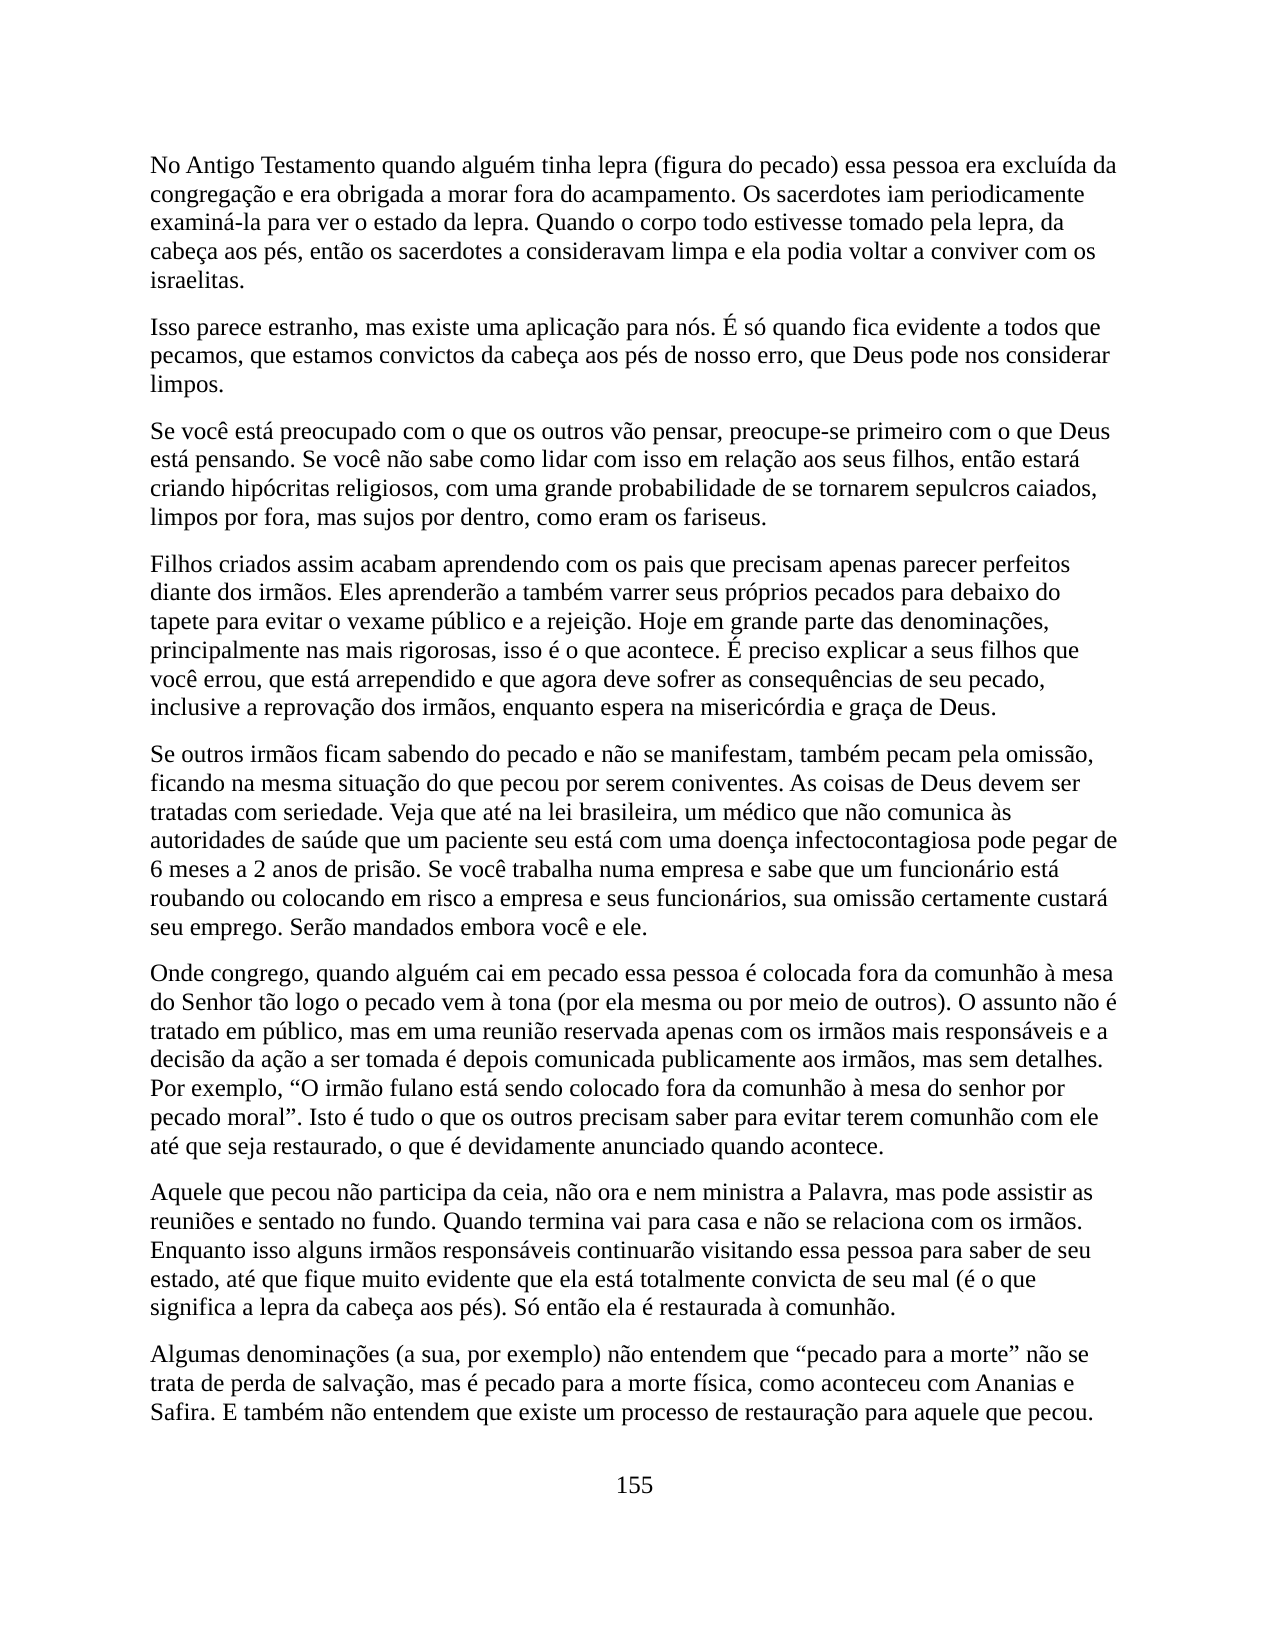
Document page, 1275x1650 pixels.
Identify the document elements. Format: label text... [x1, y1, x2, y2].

text Isso parece estranho, mas existe uma aplicação para nós. É só quando fica evidente a todos que pecamos, que estamos convictos da cabeça aos pés de nosso erro, que Deus pode nos considerar limpos. [150, 312, 1125, 398]
text Algumas denominações (a sua, por exemplo) não entendem que “pecado para a morte” não se trata de perda de salvação, mas é pecado para a morte física, como aconteceu com Ananias e Safira. E também não entendem que existe um processo de restauração para aquele que pecou. [150, 1339, 1125, 1425]
text Onde congrego, quando alguém cai em pecado essa pessoa é colocada fora da comunhão à mesa do Senhor tão logo o pecado vem à tona (por ela mesma ou por meio de outros). O assunto não é tratado em público, mas em uma reunião reservada apenas com os irmãos mais responsáveis e a decisão da ação a ser tomada é depois comunicada publicamente aos irmãos, mas sem detalhes. Por exemplo, “O irmão fulano está sendo colocado fora da comunhão à mesa do senhor por pecado moral”. Isto é tudo o que os outros precisam saber para evitar terem comunhão com ele até que seja restaurado, o que é devidamente anunciado quando acontece. [150, 958, 1125, 1159]
text Aquele que pecou não participa da ceia, não ora e nem ministra a Palavra, mas pode assistir as reuniões e sentado no fundo. Quando termina vai para casa e não se relaciona com os irmãos. Enquanto isso alguns irmãos responsáveis continuarão visitando essa pessoa para saber de seu estado, até que fique muito evidente que ela está totalmente convicta de seu mal (é o que significa a lepra da cabeça aos pés). Só então ela é restaurada à comunhão. [150, 1177, 1125, 1321]
text Filhos criados assim acabam aprendendo com os pais que precisam apenas parecer perfeitos diante dos irmãos. Eles aprenderão a também varrer seus próprios pecados para debaixo do tapete para evitar o vexame público e a rejeição. Hoje em grande parte das denominações, principalmente nas mais rigorosas, isso é o que acontece. É preciso explicar a seus filhos que você errou, que está arrependido e que agora deve sofrer as consequências de seu pecado, inclusive a reprovação dos irmãos, enquanto espera na misericórdia e graça de Deus. [150, 549, 1125, 721]
text Se outros irmãos ficam sabendo do pecado e não se manifestam, também pecam pela omissão, ficando na mesma situação do que pecou por serem coniventes. As coisas de Deus devem ser tratadas com seriedade. Veja que até na lei brasileira, um médico que não comunica às autoridades de saúde que um paciente seu está com uma doença infectocontagiosa pode pegar de 6 meses a 2 anos de prisão. Se você trabalha numa empresa e sabe que um funcionário está roubando ou colocando em risco a empresa e seus funcionários, sua omissão certamente custará seu emprego. Serão mandados embora você e ele. [150, 739, 1125, 940]
text Se você está preocupado com o que os outros vão pensar, preocupe-se primeiro com o que Deus está pensando. Se você não sabe como lidar com isso em relação aos seus filhos, então estará criando hipócritas religiosos, com uma grande probabilidade de se tornarem sepulcros caiados, limpos por fora, mas sujos por dentro, como eram os fariseus. [150, 416, 1125, 531]
text No Antigo Testamento quando alguém tinha lepra (figura do pecado) essa pessoa era excluída da congregação e era obrigada a morar fora do acampamento. Os sacerdotes iam periodicamente examiná-la para ver o estado da lepra. Quando o corpo todo estivesse tomado pela lepra, da cabeça aos pés, então os sacerdotes a consideravam limpa e ela podia voltar a conviver com os israelitas. [150, 150, 1125, 294]
